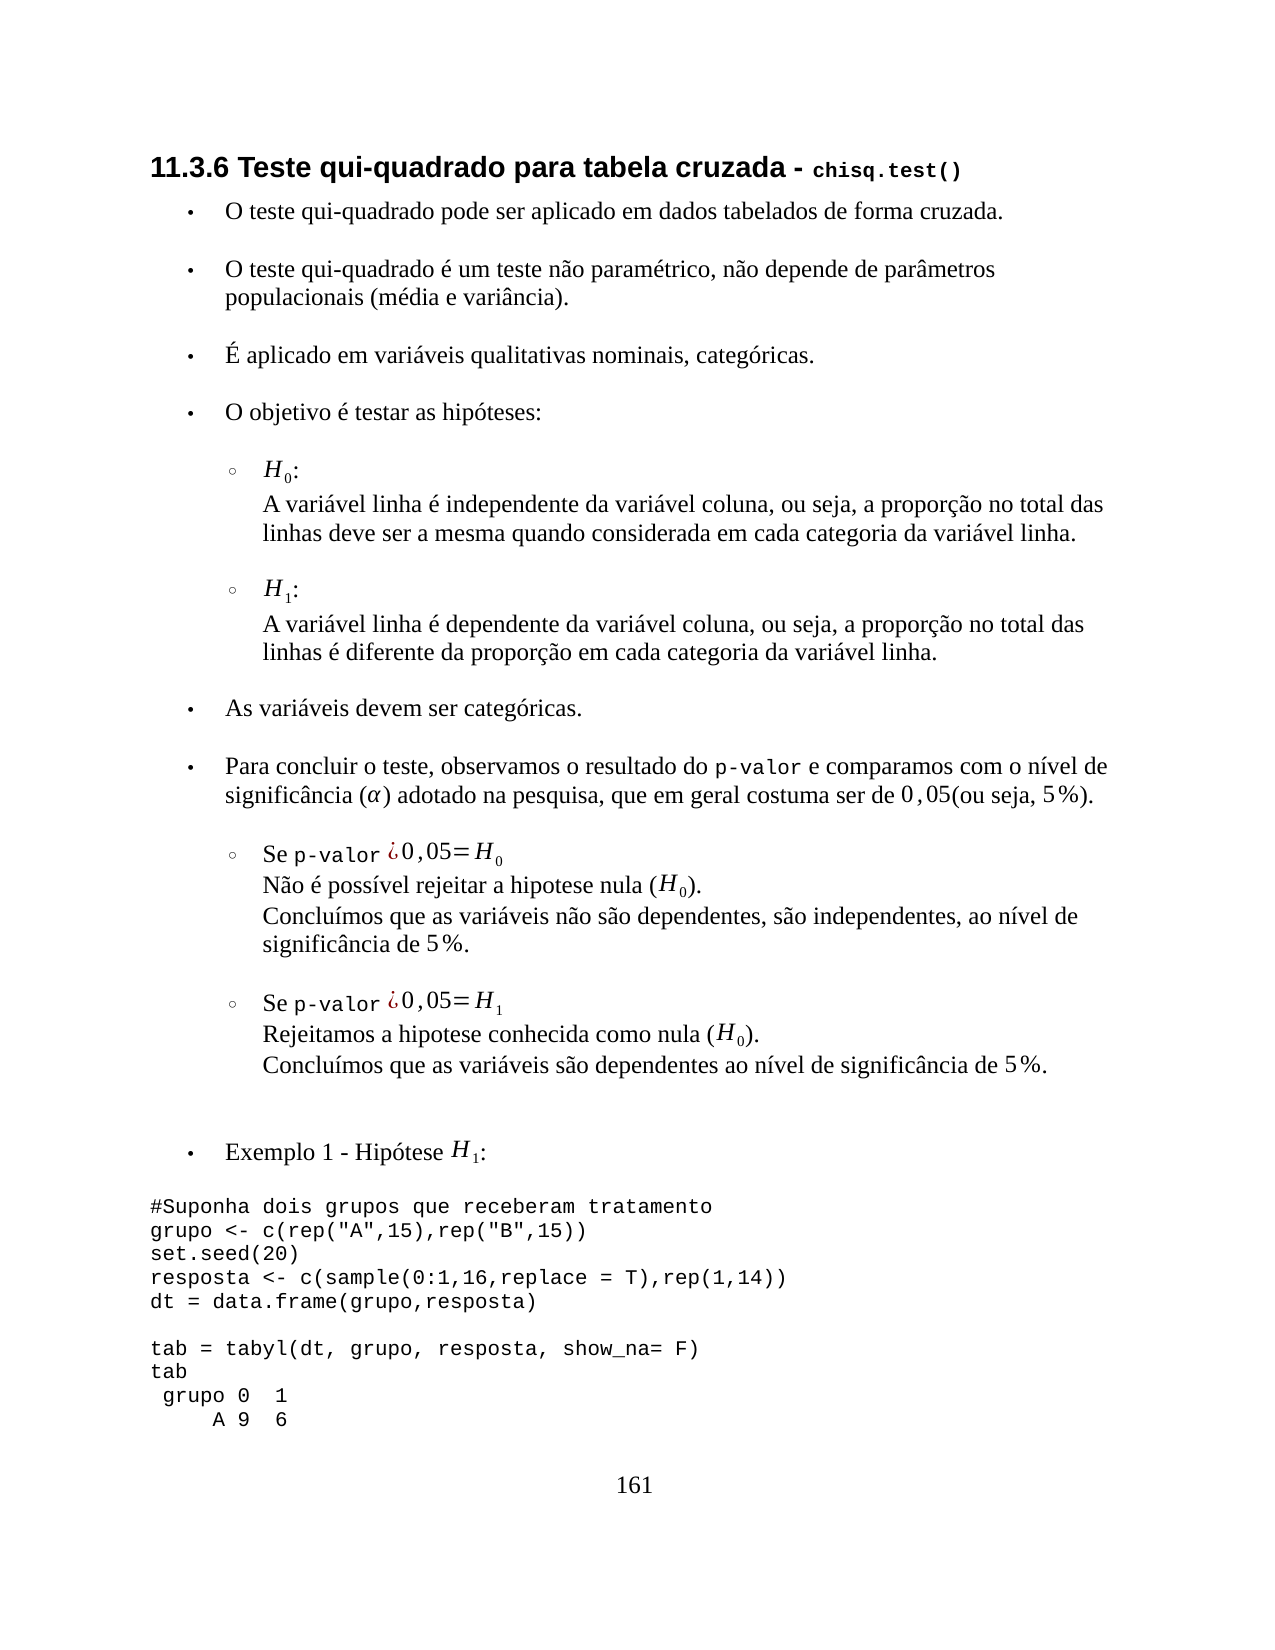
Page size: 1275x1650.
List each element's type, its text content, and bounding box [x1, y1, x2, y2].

text #Suponha dois grupos que receberam tratamento [150, 1196, 1125, 1220]
list : A variável linha é independente da variável coluna, ou seja, a proporção no total das linhas deve ser a mesma quando considerada em cada categoria da variável linha. [225, 455, 1125, 574]
text tab = tabyl(dt, grupo, resposta, show_na= F) [150, 1338, 1125, 1362]
list Para concluir o teste, observamos o resultado do p-valor e comparamos com o nível de significância () adotado na pesquisa, que em geral costuma ser de (ou seja, ). [187, 751, 1125, 838]
list É aplicado em variáveis qualitativas nominais, categóricas. [187, 340, 1125, 397]
text dt = data.frame(grupo,resposta) [150, 1291, 1125, 1314]
list As variáveis devem ser categóricas. [187, 693, 1125, 751]
list O teste qui-quadrado é um teste não paramétrico, não depende de parâmetros populacionais (média e variância). [187, 254, 1125, 340]
text A 9 6 [150, 1409, 1125, 1432]
list O objetivo é testar as hipóteses: [187, 397, 1125, 455]
list : A variável linha é dependente da variável coluna, ou seja, a proporção no total das linhas é diferente da proporção em cada categoria da variável linha. [225, 574, 1125, 693]
list Se p-valor Não é possível rejeitar a hipotese nula (). Concluímos que as variáveis não são dependentes, são independentes, ao nível de significância de . [225, 838, 1125, 987]
list Exemplo 1 - Hipótese : [187, 1136, 1125, 1196]
subtitle 11.3.6 Teste qui-quadrado para tabela cruzada - chisq.test() [150, 150, 1125, 184]
text grupo <- c(rep("A",15),rep("B",15)) [150, 1220, 1125, 1243]
text tab [150, 1362, 1125, 1385]
text set.seed(20) [150, 1243, 1125, 1267]
list O teste qui-quadrado pode ser aplicado em dados tabelados de forma cruzada. [187, 196, 1125, 254]
text resposta <- c(sample(0:1,16,replace = T),rep(1,14)) [150, 1267, 1125, 1291]
list Se p-valor Rejeitamos a hipotese conhecida como nula (). Concluímos que as variáveis são dependentes ao nível de significância de . [225, 987, 1125, 1107]
text grupo 0 1 [150, 1385, 1125, 1409]
